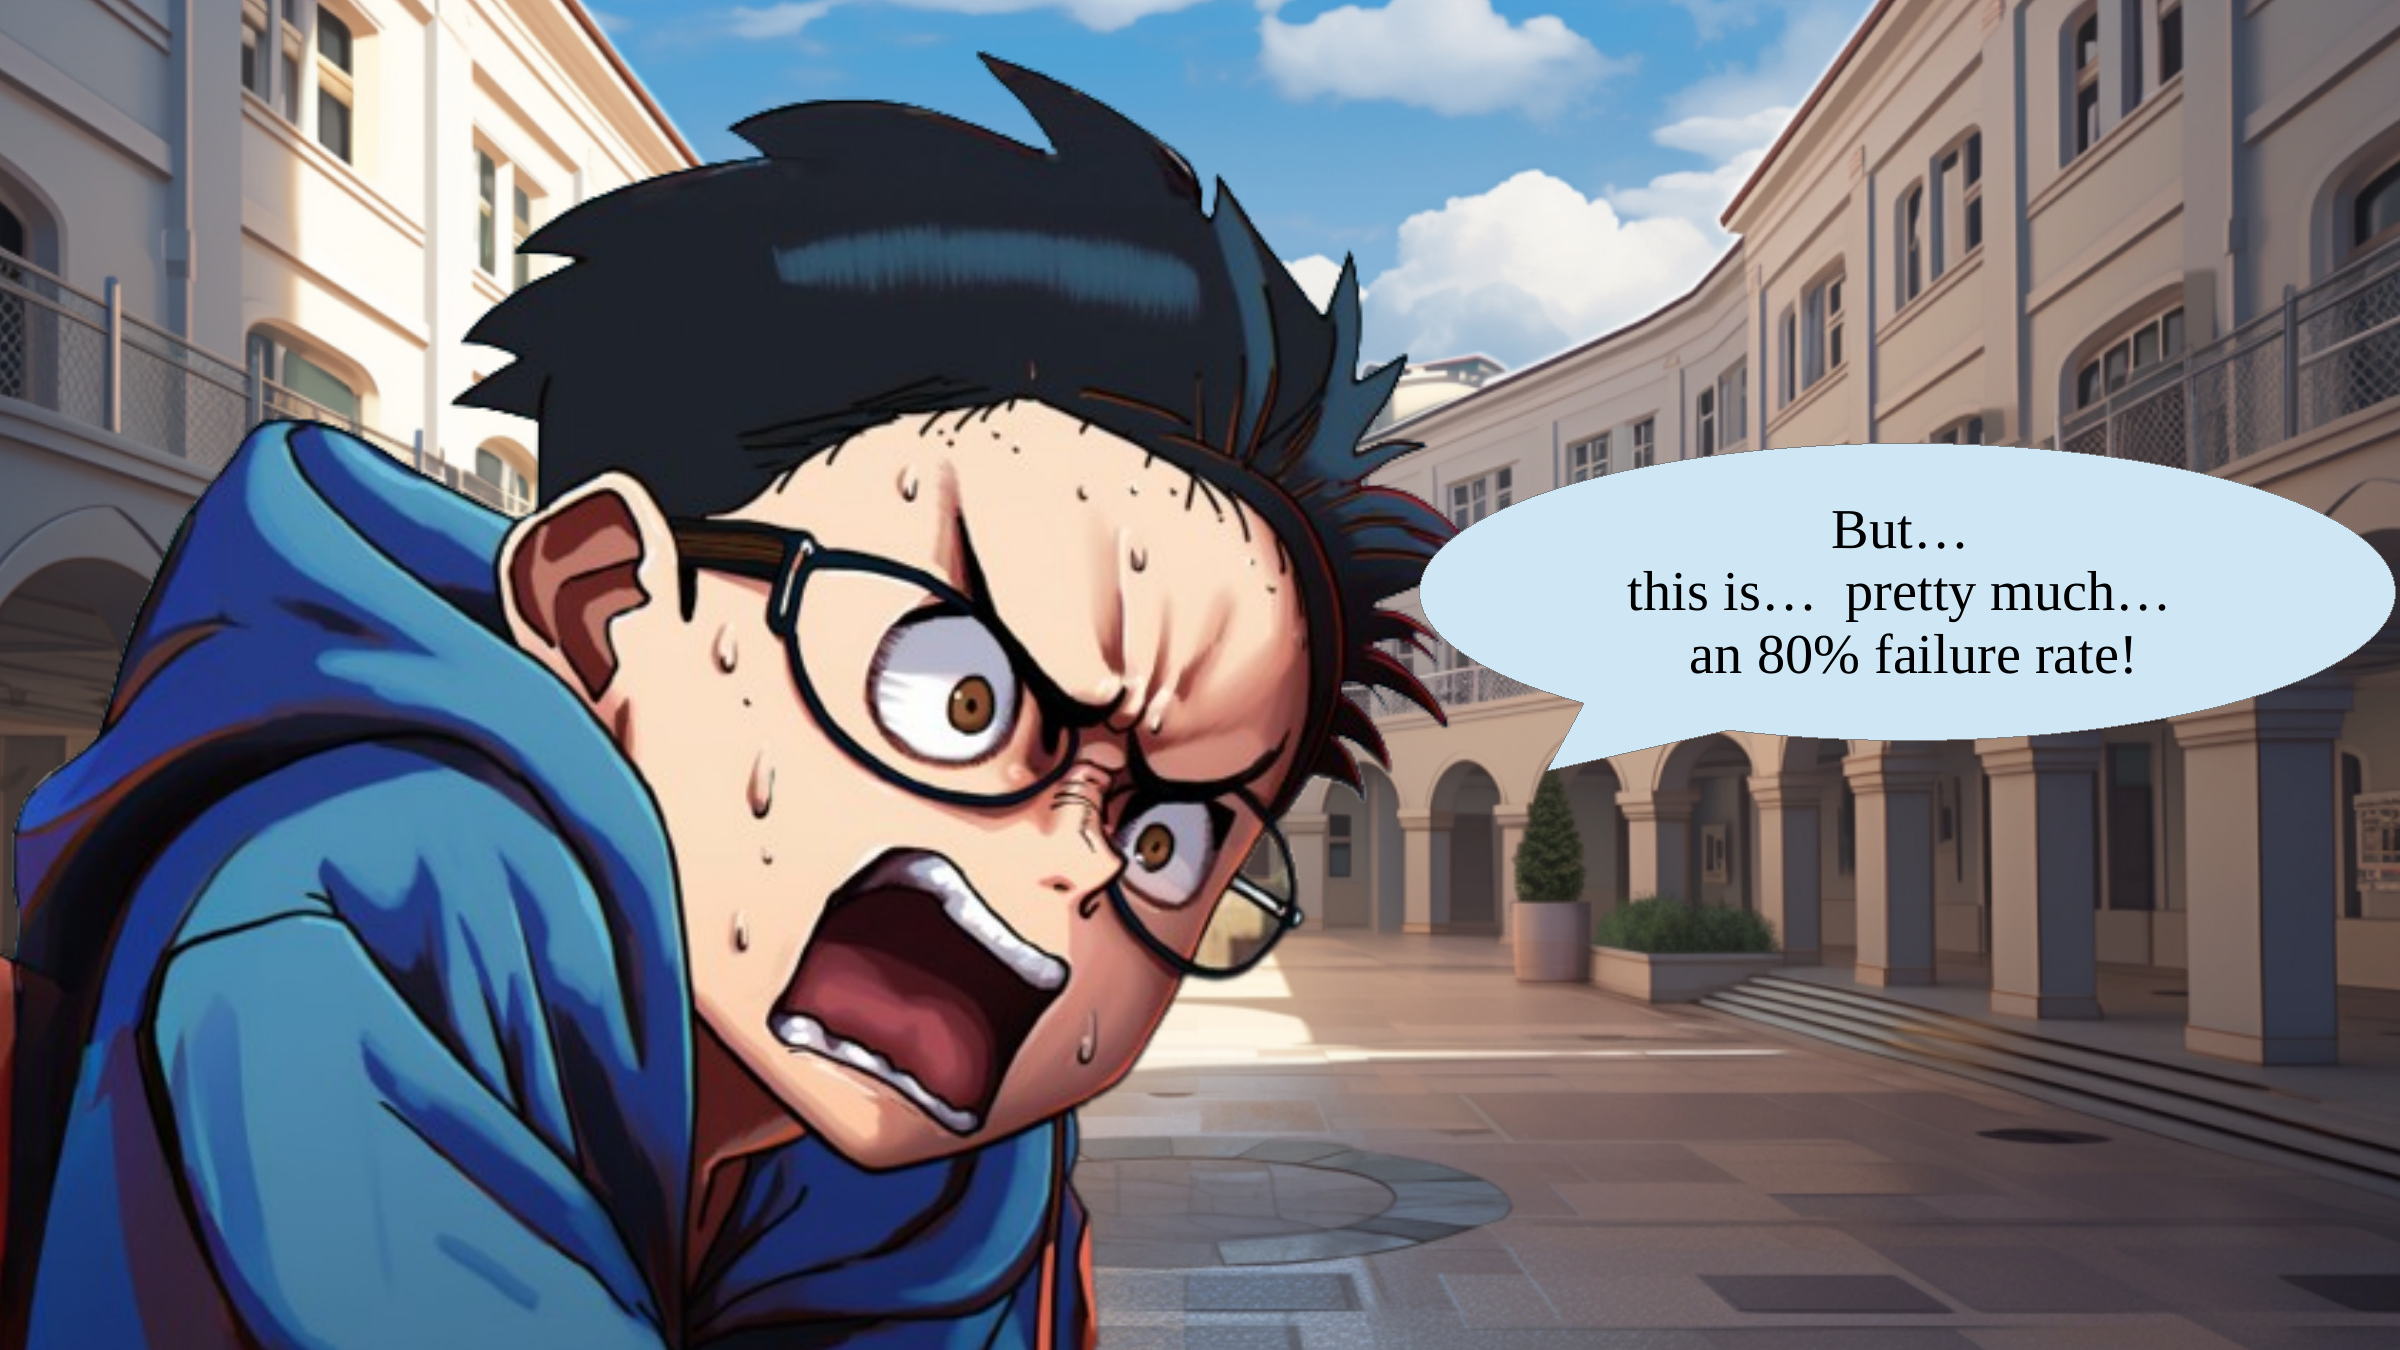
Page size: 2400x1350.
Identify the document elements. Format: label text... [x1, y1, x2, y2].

text_box But… this is… pretty much… an 80% failure rate! [1419, 443, 2396, 771]
picture [0, 0, 2400, 1350]
